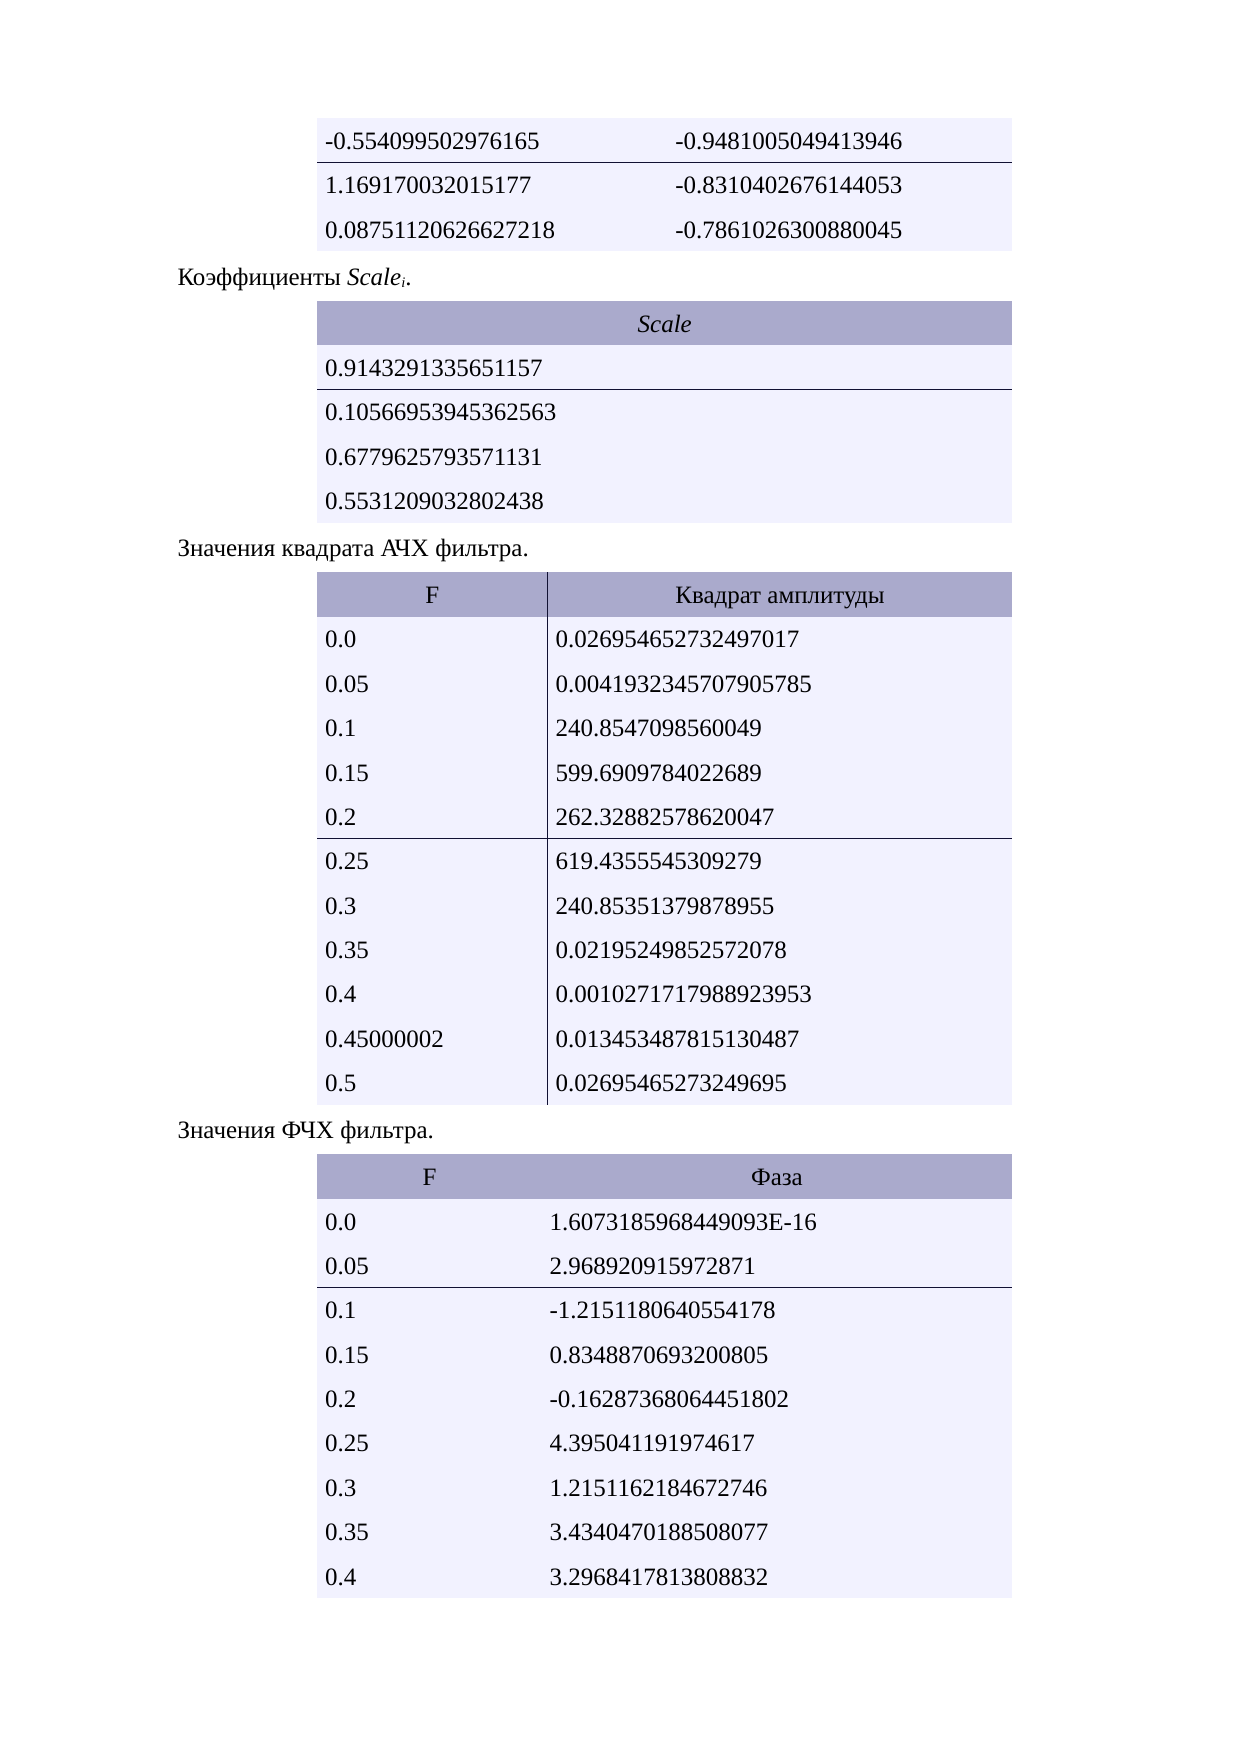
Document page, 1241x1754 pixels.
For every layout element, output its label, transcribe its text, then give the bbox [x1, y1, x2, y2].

table_cell 0.05 [317, 1243, 541, 1287]
table_cell 0.4 [317, 1554, 541, 1598]
table_cell 599.6909784022689 [548, 750, 1012, 794]
text Значения квадрата АЧХ фильтра. [177, 533, 1152, 562]
table_cell 0.15 [317, 750, 547, 794]
table_cell 0.026954652732497017 [548, 617, 1012, 661]
table_cell 0.0041932345707905785 [548, 661, 1012, 705]
text Значения ФЧХ фильтра. [177, 1115, 1152, 1144]
table_cell 0.5 [317, 1060, 547, 1105]
table_cell -1.2151180640554178 [541, 1288, 1012, 1332]
table_cell 0.35 [317, 1509, 541, 1554]
table_cell 0.013453487815130487 [548, 1016, 1012, 1060]
table_cell 0.10566953945362563 [317, 390, 1012, 434]
table_header Scale [317, 301, 1012, 345]
table_cell 0.3 [317, 1465, 541, 1509]
table_cell -0.8310402676144053 [667, 163, 1012, 207]
table_cell 0.3 [317, 883, 547, 927]
table_cell 3.2968417813808832 [541, 1554, 1012, 1598]
table_cell 0.8348870693200805 [541, 1332, 1012, 1376]
table_cell 0.15 [317, 1332, 541, 1376]
table_cell -0.9481005049413946 [667, 118, 1012, 162]
table_cell 0.35 [317, 927, 547, 972]
table_header F [317, 572, 547, 617]
table_cell 0.0 [317, 1199, 541, 1243]
table_cell 0.02695465273249695 [548, 1060, 1012, 1105]
table_header Фаза [541, 1154, 1012, 1199]
table_cell 0.6779625793571131 [317, 434, 1012, 478]
table_cell -0.554099502976165 [317, 118, 667, 162]
table_cell 240.85351379878955 [548, 883, 1012, 927]
table_header F [317, 1154, 541, 1199]
table_cell 2.968920915972871 [541, 1243, 1012, 1287]
table_cell 0.2 [317, 794, 547, 838]
text Коэффициенты Scalei. [177, 262, 1152, 290]
table_cell 1.169170032015177 [317, 163, 667, 207]
table_cell 0.25 [317, 839, 547, 883]
table_header Квадрат амплитуды [548, 572, 1012, 617]
table_cell 1.2151162184672746 [541, 1465, 1012, 1509]
table_cell 0.1 [317, 1288, 541, 1332]
table_cell 0.5531209032802438 [317, 478, 1012, 523]
table_cell 1.6073185968449093E-16 [541, 1199, 1012, 1243]
table_cell 619.4355545309279 [548, 839, 1012, 883]
table_cell -0.16287368064451802 [541, 1376, 1012, 1421]
table_cell 240.8547098560049 [548, 705, 1012, 750]
table_cell 0.4 [317, 972, 547, 1016]
table_cell 0.0 [317, 617, 547, 661]
table_cell 0.25 [317, 1421, 541, 1465]
table_cell 0.9143291335651157 [317, 345, 1012, 389]
table_cell 0.1 [317, 705, 547, 750]
table_cell 0.0010271717988923953 [548, 972, 1012, 1016]
table_cell 3.4340470188508077 [541, 1509, 1012, 1554]
table_cell 262.32882578620047 [548, 794, 1012, 838]
table_cell 4.395041191974617 [541, 1421, 1012, 1465]
table_cell 0.02195249852572078 [548, 927, 1012, 972]
table_cell 0.2 [317, 1376, 541, 1421]
table_cell -0.7861026300880045 [667, 207, 1012, 251]
table_cell 0.45000002 [317, 1016, 547, 1060]
table_cell 0.05 [317, 661, 547, 705]
table_cell 0.08751120626627218 [317, 207, 667, 251]
